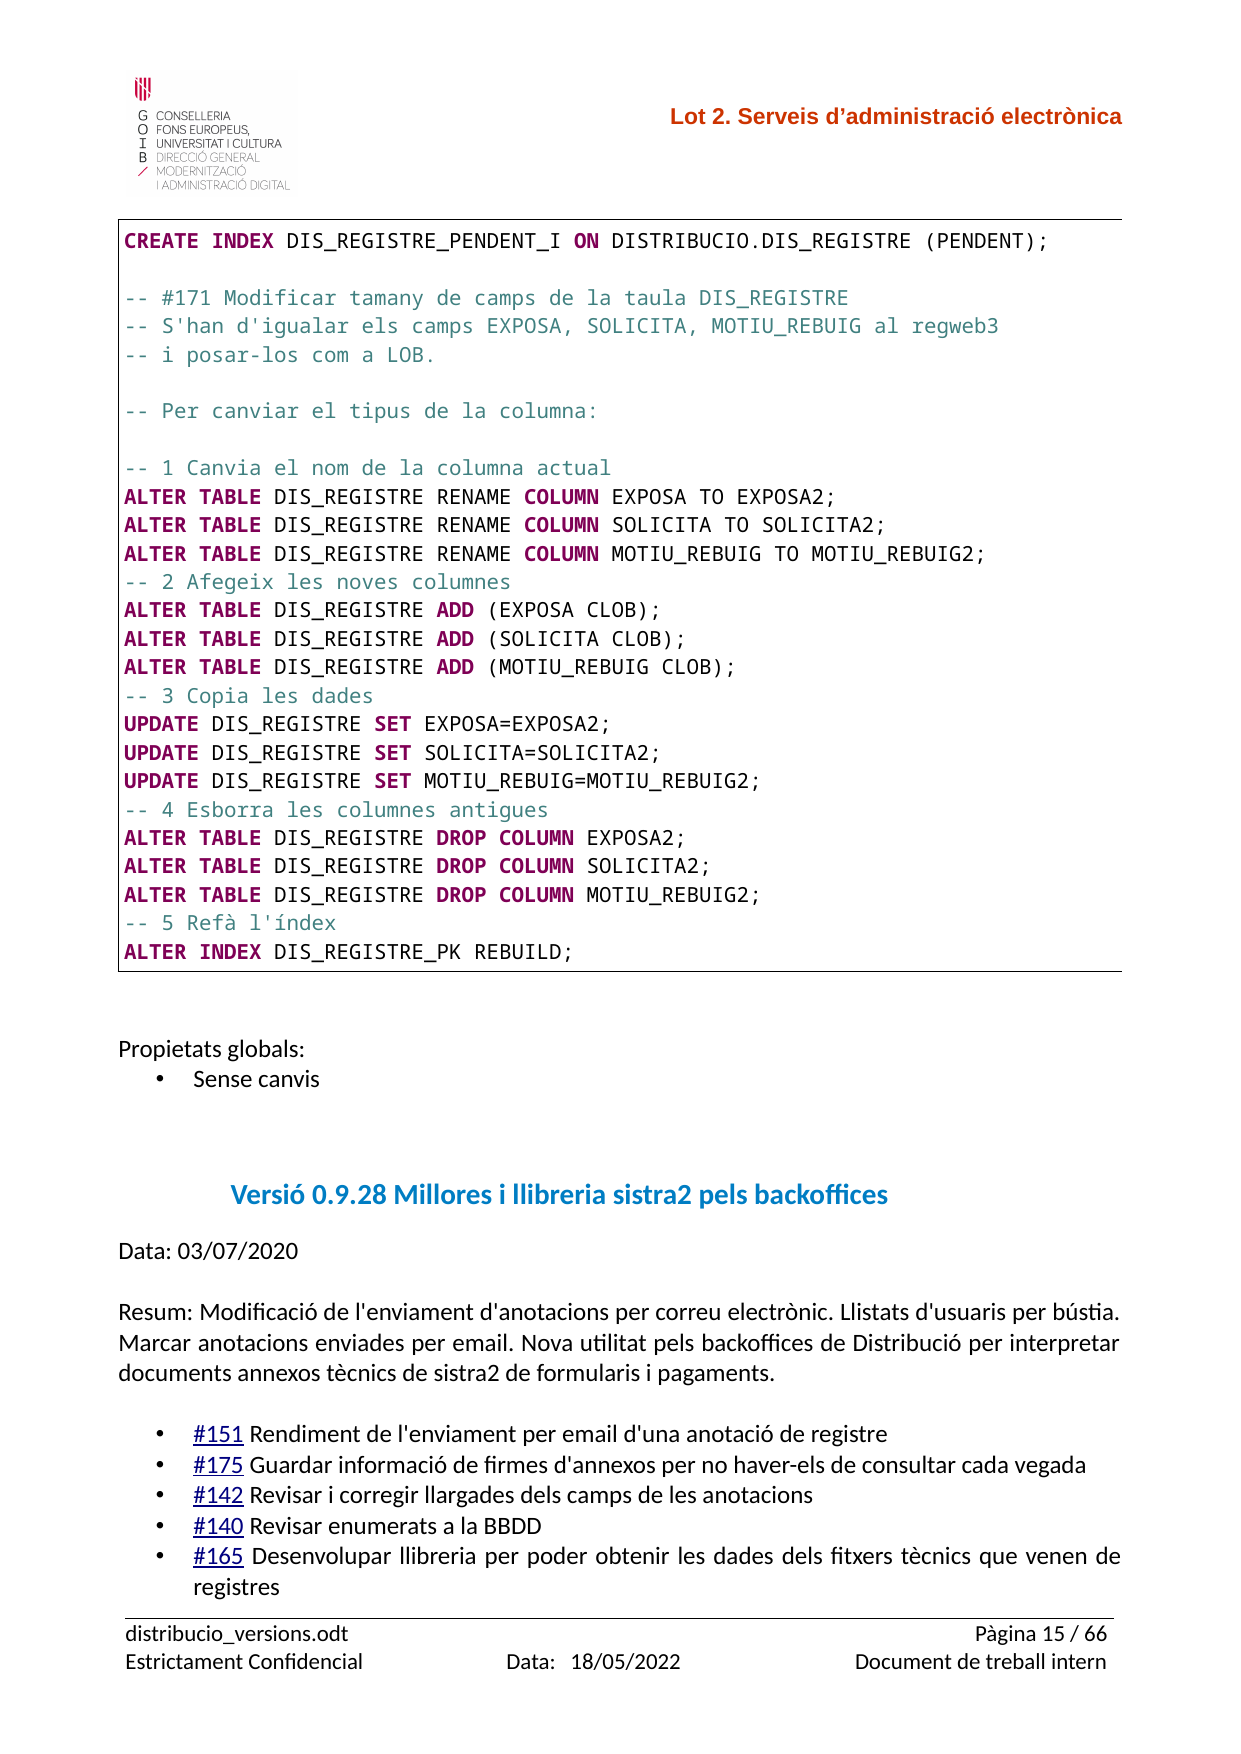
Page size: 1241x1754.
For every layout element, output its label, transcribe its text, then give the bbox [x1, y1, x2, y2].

list Sense canvis [156, 1064, 1122, 1094]
text Propietats globals: [118, 1033, 1122, 1064]
text Resum: Modificació de l'enviament d'anotacions per correu electrònic. Llistats d'usuaris per bústia. Marcar anotacions enviades per email. Nova utilitat pels backoffices de Distribució per interpretar documents annexos tècnics de sistra2 de formularis i pagaments. [118, 1296, 1122, 1388]
picture [126, 70, 299, 197]
list #140 Revisar enumerats a la BBDD [156, 1510, 1122, 1540]
text Data: 03/07/2020 [118, 1235, 1122, 1266]
list #165 Desenvolupar llibreria per poder obtenir les dades dels fitxers tècnics que venen de registres [156, 1540, 1122, 1601]
list #142 Revisar i corregir llargades dels camps de les anotacions [156, 1479, 1122, 1510]
table_header CREATE INDEX DIS_REGISTRE_PENDENT_I ON DISTRIBUCIO.DIS_REGISTRE (PENDENT); -- #171 Modificar tamany de camps de la taula DIS_REGISTRE -- S'han d'igualar els camps EXPOSA, SOLICITA, MOTIU_REBUIG al regweb3 -- i posar-los com a LOB. -- Per canviar el tipus de la columna: -- 1 Canvia el nom de la columna actual ALTER TABLE DIS_REGISTRE RENAME COLUMN EXPOSA TO EXPOSA2; ALTER TABLE DIS_REGISTRE RENAME COLUMN SOLICITA TO SOLICITA2; ALTER TABLE DIS_REGISTRE RENAME COLUMN MOTIU_REBUIG TO MOTIU_REBUIG2; -- 2 Afegeix les noves columnes ALTER TABLE DIS_REGISTRE ADD (EXPOSA CLOB); ALTER TABLE DIS_REGISTRE ADD (SOLICITA CLOB); ALTER TABLE DIS_REGISTRE ADD (MOTIU_REBUIG CLOB); -- 3 Copia les dades UPDATE DIS_REGISTRE SET EXPOSA=EXPOSA2; UPDATE DIS_REGISTRE SET SOLICITA=SOLICITA2; UPDATE DIS_REGISTRE SET MOTIU_REBUIG=MOTIU_REBUIG2; -- 4 Esborra les columnes antigues ALTER TABLE DIS_REGISTRE DROP COLUMN EXPOSA2; ALTER TABLE DIS_REGISTRE DROP COLUMN SOLICITA2; ALTER TABLE DIS_REGISTRE DROP COLUMN MOTIU_REBUIG2; -- 5 Refà l'índex ALTER INDEX DIS_REGISTRE_PK REBUILD; [119, 220, 1122, 971]
list #175 Guardar informació de firmes d'annexos per no haver-els de consultar cada vegada [156, 1449, 1122, 1479]
subtitle Versió 0.9.28 Millores i llibreria sistra2 pels backoffices [153, 1176, 1122, 1211]
list #151 Rendiment de l'enviament per email d'una anotació de registre [156, 1418, 1122, 1449]
